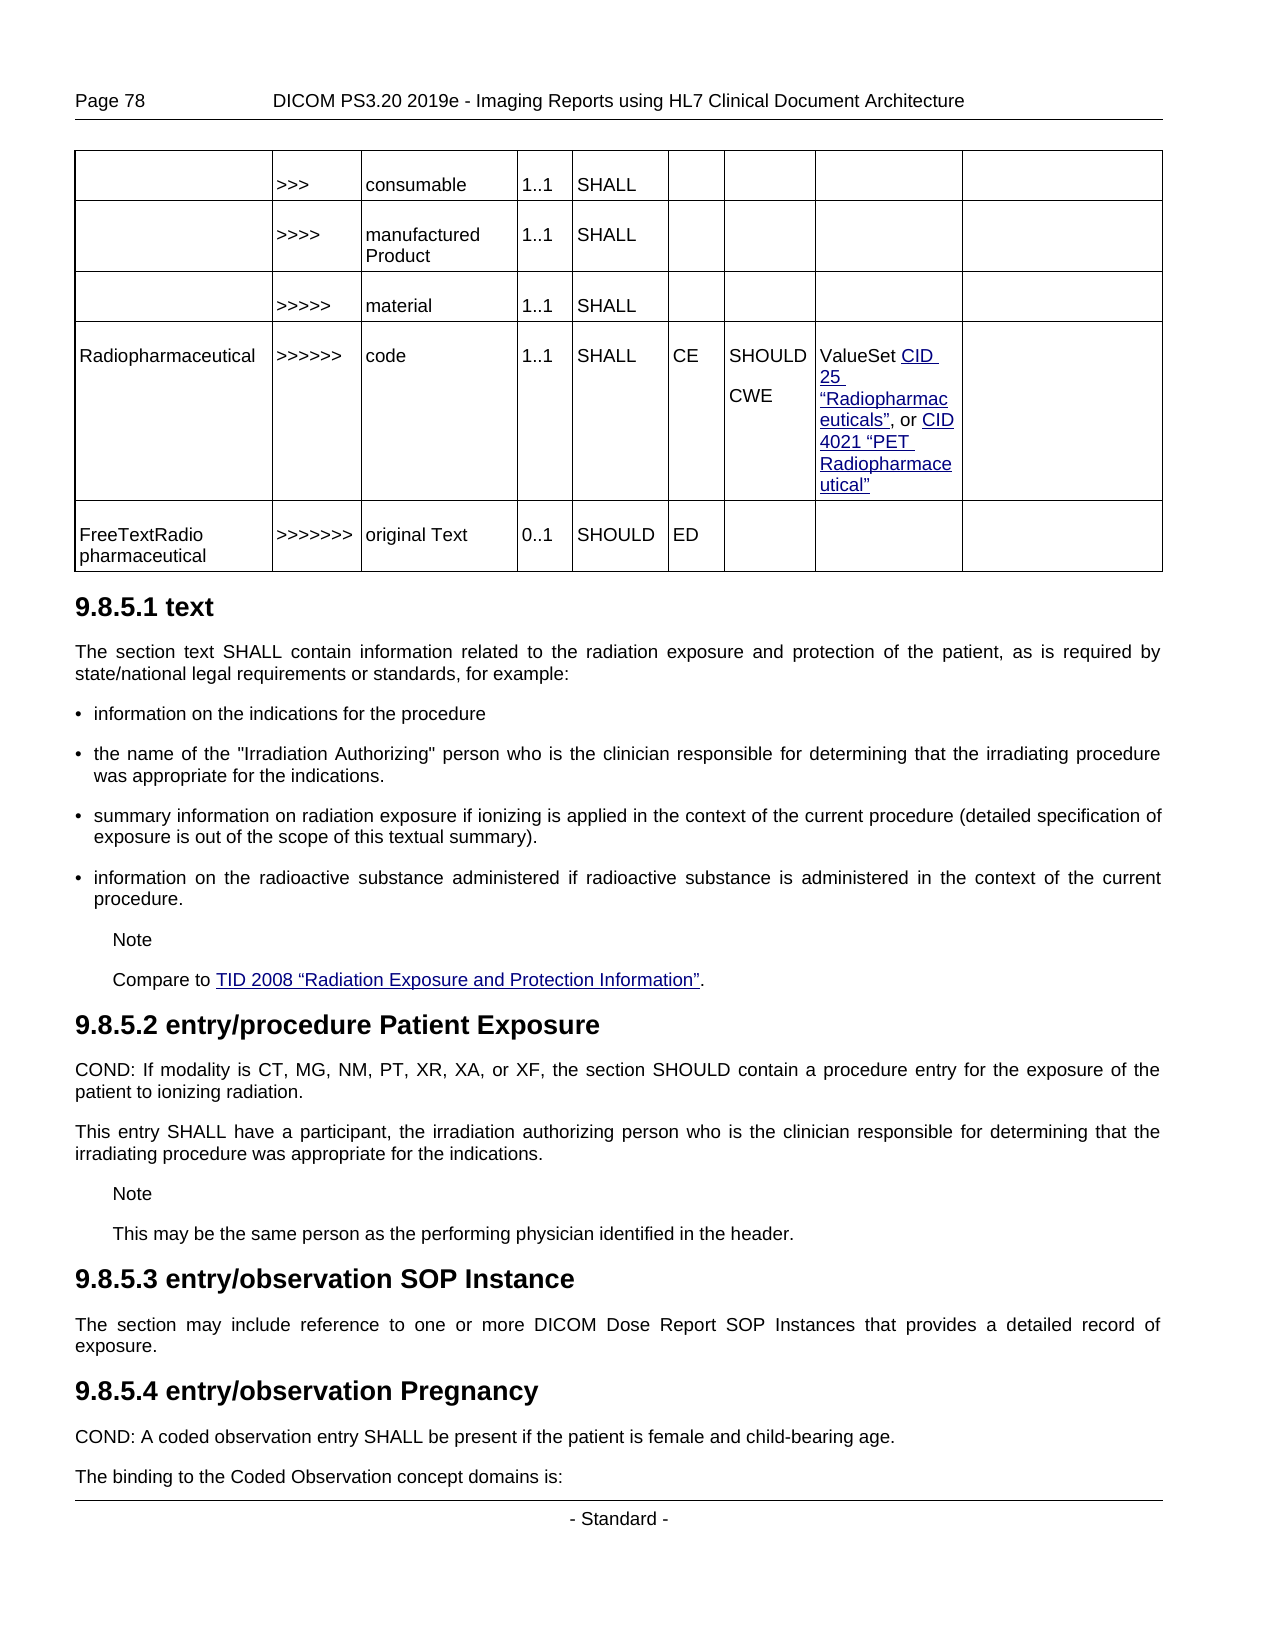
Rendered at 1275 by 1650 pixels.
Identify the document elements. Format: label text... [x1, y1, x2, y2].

table_cell [725, 501, 815, 571]
text • information on the indications for the procedure [75, 703, 1162, 724]
text Note [112, 1183, 1125, 1204]
table_cell CE [669, 322, 724, 500]
text Note [112, 928, 1125, 950]
text The section text SHALL contain information related to the radiation exposure and protection of the patient, as is required by state/national legal requirements or standards, for example: [75, 641, 1162, 684]
table_cell material [362, 272, 517, 321]
table_cell manufactured​Product [362, 201, 517, 271]
text • the name of the "Irradiation Authorizing" person who is the clinician responsible for determining that the irradiating procedure was appropriate for the indications. [75, 743, 1162, 786]
table_cell 1..1 [518, 322, 572, 500]
table_cell [816, 501, 962, 571]
table_cell >>> [273, 151, 361, 200]
table_cell [963, 272, 1162, 321]
text 9.8.5.2 entry/procedure Patient Exposure [75, 1009, 1162, 1040]
table_cell [963, 151, 1162, 200]
text 9.8.5.1 text [75, 591, 1162, 622]
table_cell [816, 201, 962, 271]
text 9.8.5.3 entry/observation SOP Instance [75, 1263, 1162, 1295]
text This entry SHALL have a participant, the irradiation authorizing person who is the clinician responsible for determining that the irradiating procedure was appropriate for the indications. [75, 1121, 1162, 1164]
table_cell SHOULD [573, 501, 668, 571]
table_cell [76, 151, 272, 200]
table_cell SHOULD CWE [725, 322, 815, 500]
text • summary information on radiation exposure if ionizing is applied in the context of the current procedure (detailed specification of exposure is out of the scope of this textual summary). [75, 805, 1162, 848]
table_cell 1..1 [518, 272, 572, 321]
table_cell [669, 151, 724, 200]
table_cell [963, 322, 1162, 500]
text • information on the radioactive substance administered if radioactive substance is administered in the context of the current procedure. [75, 867, 1162, 910]
table_cell SHALL [573, 322, 668, 500]
table_cell consumable [362, 151, 517, 200]
text Compare to TID 2008 “Radiation Exposure and Protection Information”. [112, 969, 1125, 990]
text 9.8.5.4 entry/observation Pregnancy [75, 1375, 1162, 1407]
table_cell >>>>>>> [273, 501, 361, 571]
table_cell 1..1 [518, 201, 572, 271]
table_cell Free​Text​Radio​pharmaceutical [76, 501, 272, 571]
table_cell [725, 201, 815, 271]
table_cell Radio​pharmaceutical [76, 322, 272, 500]
table_cell 0..1 [518, 501, 572, 571]
table_cell [963, 201, 1162, 271]
text The section may include reference to one or more DICOM Dose Report SOP Instances that provides a detailed record of exposure. [75, 1313, 1162, 1357]
table_cell [816, 272, 962, 321]
text This may be the same person as the performing physician identified in the header. [112, 1223, 1125, 1245]
table_cell original Text [362, 501, 517, 571]
table_cell SHALL [573, 151, 668, 200]
table_cell [76, 201, 272, 271]
table_cell [669, 272, 724, 321]
table_cell SHALL [573, 272, 668, 321]
text COND: If modality is CT, MG, NM, PT, XR, XA, or XF, the section SHOULD contain a procedure entry for the exposure of the patient to ionizing radiation. [75, 1059, 1162, 1102]
table_cell >>>> [273, 201, 361, 271]
table_cell [725, 272, 815, 321]
table_cell [725, 151, 815, 200]
table_cell [963, 501, 1162, 571]
table_cell [669, 201, 724, 271]
table_cell 1..1 [518, 151, 572, 200]
table_cell >>>>>> [273, 322, 361, 500]
table_cell code [362, 322, 517, 500]
table_cell [76, 272, 272, 321]
table_cell SHALL [573, 201, 668, 271]
text The binding to the Coded Observation concept domains is: [75, 1466, 1162, 1487]
table_cell ED [669, 501, 724, 571]
table_cell >>>>> [273, 272, 361, 321]
table_cell [816, 151, 962, 200]
table_cell ValueSet CID 25 “Radiopharmaceuticals”, or CID 4021 “PET Radiopharmaceutical” [816, 322, 962, 500]
text COND: A coded observation entry SHALL be present if the patient is female and child-bearing age. [75, 1425, 1162, 1447]
